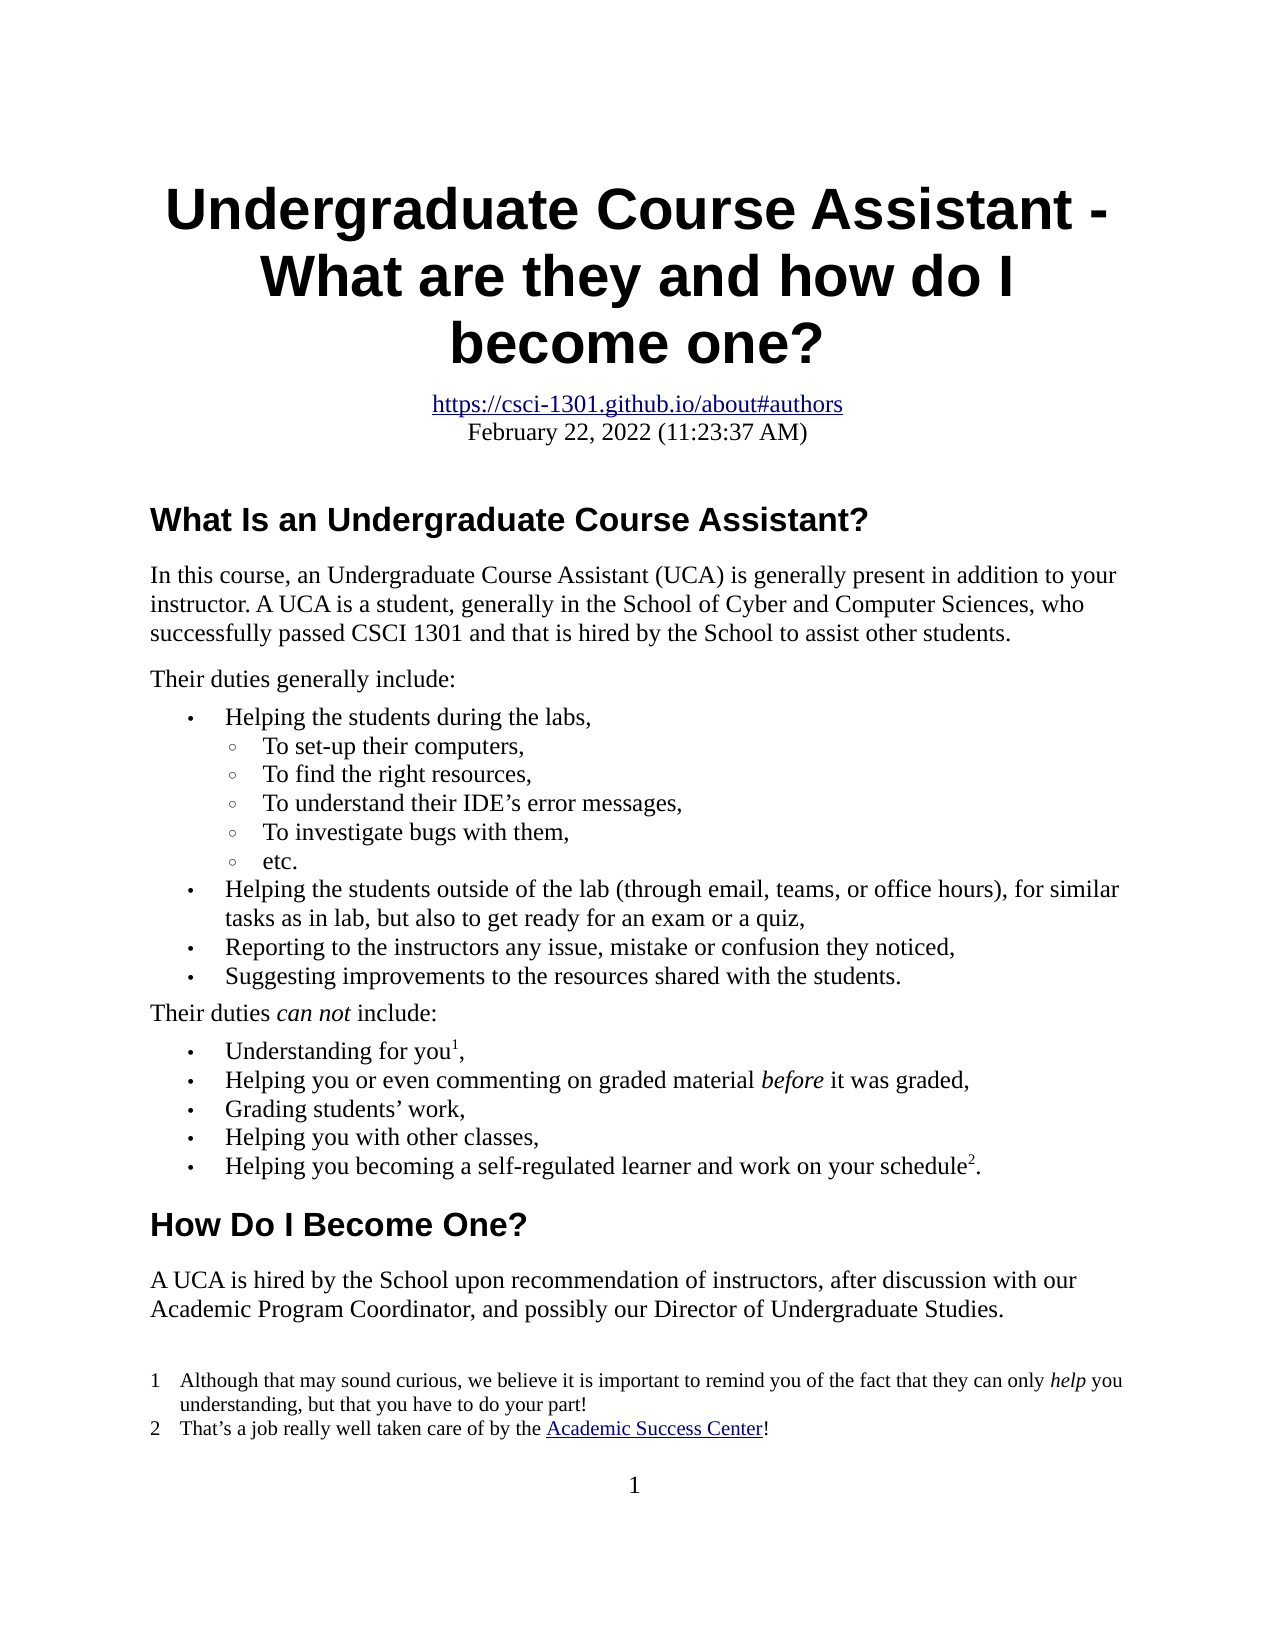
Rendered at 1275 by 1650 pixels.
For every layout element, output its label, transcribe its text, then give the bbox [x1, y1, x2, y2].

list Helping you becoming a self-regulated learner and work on your schedule. [187, 1151, 1125, 1180]
text In this course, an Undergraduate Course Assistant (UCA) is generally present in addition to your instructor. A UCA is a student, generally in the School of Cyber and Computer Sciences, who successfully passed CSCI 1301 and that is hired by the School to assist other students. [150, 560, 1125, 646]
list To investigate bugs with them, [225, 817, 1125, 846]
list To set-up their computers, [225, 731, 1125, 759]
list Helping the students during the labs, [187, 702, 1125, 731]
list To understand their IDE’s error messages, [225, 788, 1125, 817]
list Understanding for you, [187, 1036, 1125, 1065]
text Their duties generally include: [150, 664, 1125, 693]
list That’s a job really well taken care of by the Academic Success Center! [150, 1416, 1125, 1440]
list etc. [225, 846, 1125, 874]
list Helping you with other classes, [187, 1122, 1125, 1151]
text https://csci-1301.github.io/about#authors [150, 389, 1125, 417]
list Grading students’ work, [187, 1094, 1125, 1122]
list Helping you or even commenting on graded material before it was graded, [187, 1065, 1125, 1094]
list To find the right resources, [225, 759, 1125, 788]
list Although that may sound curious, we believe it is important to remind you of the fact that they can only help you understanding, but that you have to do your part! [150, 1368, 1125, 1416]
list Helping the students outside of the lab (through email, teams, or office hours), for similar tasks as in lab, but also to get ready for an exam or a quiz, [187, 874, 1125, 932]
list Reporting to the instructors any issue, mistake or confusion they noticed, [187, 932, 1125, 961]
text February 22, 2022 (11:23:37 AM) [150, 417, 1125, 446]
subtitle What Is an Undergraduate Course Assistant? [150, 500, 1125, 539]
list Suggesting improvements to the resources shared with the students. [187, 961, 1125, 989]
text Their duties can not include: [150, 998, 1125, 1027]
text A UCA is hired by the School upon recommendation of instructors, after discussion with our Academic Program Coordinator, and possibly our Director of Undergraduate Studies. [150, 1265, 1125, 1322]
title Undergraduate Course Assistant - What are they and how do I become one? [150, 175, 1125, 376]
subtitle How Do I Become One? [150, 1205, 1125, 1243]
